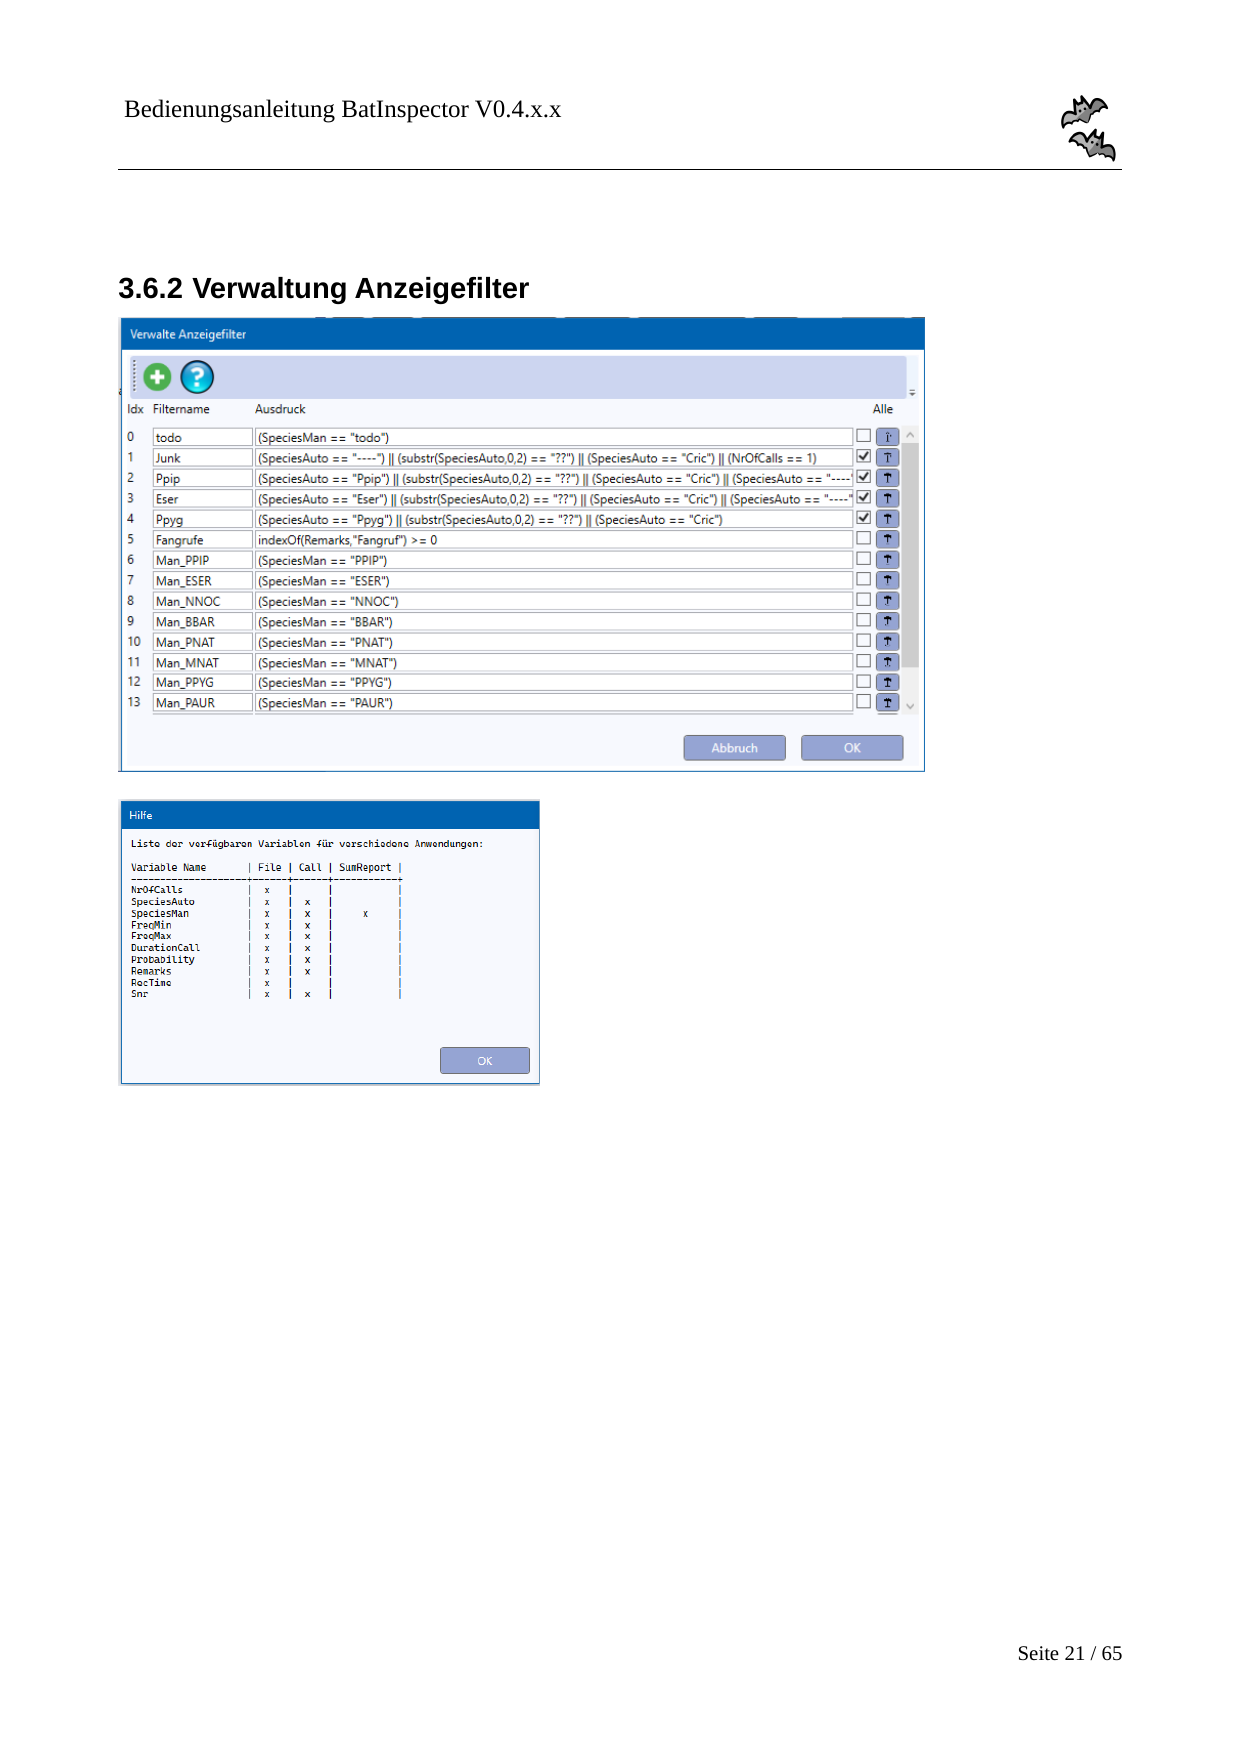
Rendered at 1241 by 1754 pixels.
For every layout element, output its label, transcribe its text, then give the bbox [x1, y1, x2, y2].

picture [118, 799, 540, 1086]
picture [1057, 95, 1120, 162]
picture [118, 317, 925, 772]
subtitle Verwaltung Anzeigefilter [118, 272, 1122, 305]
